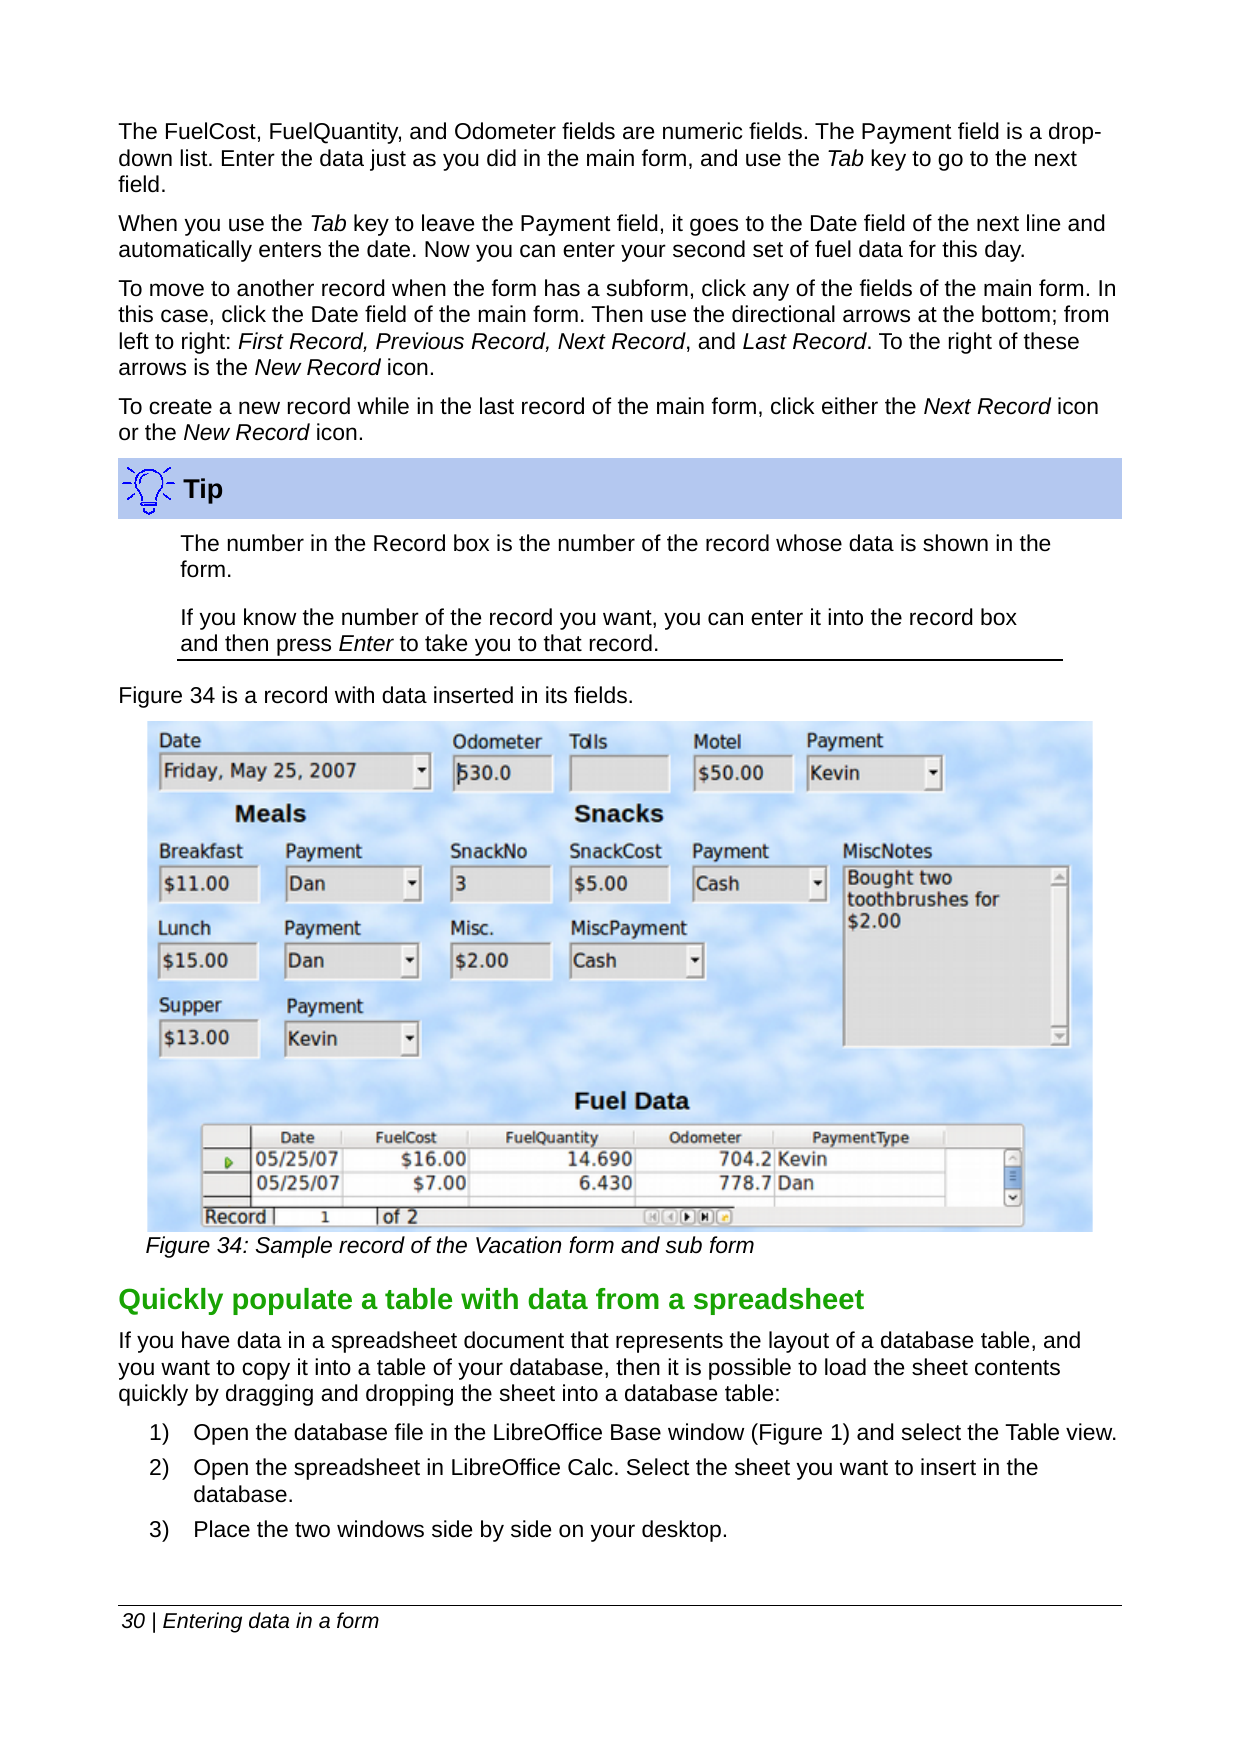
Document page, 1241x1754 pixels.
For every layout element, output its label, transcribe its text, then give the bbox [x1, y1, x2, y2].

text If you have data in a spreadsheet document that represents the layout of a database table, and you want to copy it into a table of your database, then it is possible to load the sheet contents quickly by dragging and dropping the sheet into a database table: [118, 1327, 1122, 1406]
text Figure 34 is a record with data inserted in its fields. [118, 682, 1122, 709]
picture [119, 459, 179, 519]
list Open the database file in the LibreOffice Base window (Figure 1) and select the Table view. [169, 1419, 1122, 1445]
picture [147, 721, 1093, 1232]
text To move to another record when the form has a subform, click any of the fields of the main form. In this case, click the Date field of the main form. Then use the directional arrows at the bottom; from left to right: First Record, Previous Record, Next Record, and Last Record. To the right of these arrows is the New Record icon. [118, 275, 1122, 380]
text The number in the Record box is the number of the record whose data is shown in the form. [177, 527, 1063, 582]
text Figure 34: Sample record of the Vacation form and sub form [145, 1232, 1095, 1258]
text If you know the number of the record you want, you can enter it into the record box and then press Enter to take you to that record. [177, 600, 1063, 659]
list Open the spreadsheet in LibreOffice Calc. Select the sheet you want to insert in the database. [169, 1454, 1122, 1507]
text When you use the Tab key to leave the Payment field, it goes to the Date field of the next line and automatically enters the date. Now you can enter your second set of fuel data for this day. [118, 210, 1122, 262]
subtitle Tip [118, 458, 1122, 519]
subtitle Quickly populate a table with data from a spreadsheet [118, 1282, 1122, 1316]
list Place the two windows side by side on your desktop. [169, 1516, 1122, 1542]
text The FuelCost, FuelQuantity, and Odometer fields are numeric fields. The Payment field is a drop-down list. Enter the data just as you did in the main form, and use the Tab key to go to the next field. [118, 118, 1122, 197]
text To create a new record while in the last record of the main form, click either the Next Record icon or the New Record icon. [118, 393, 1122, 446]
